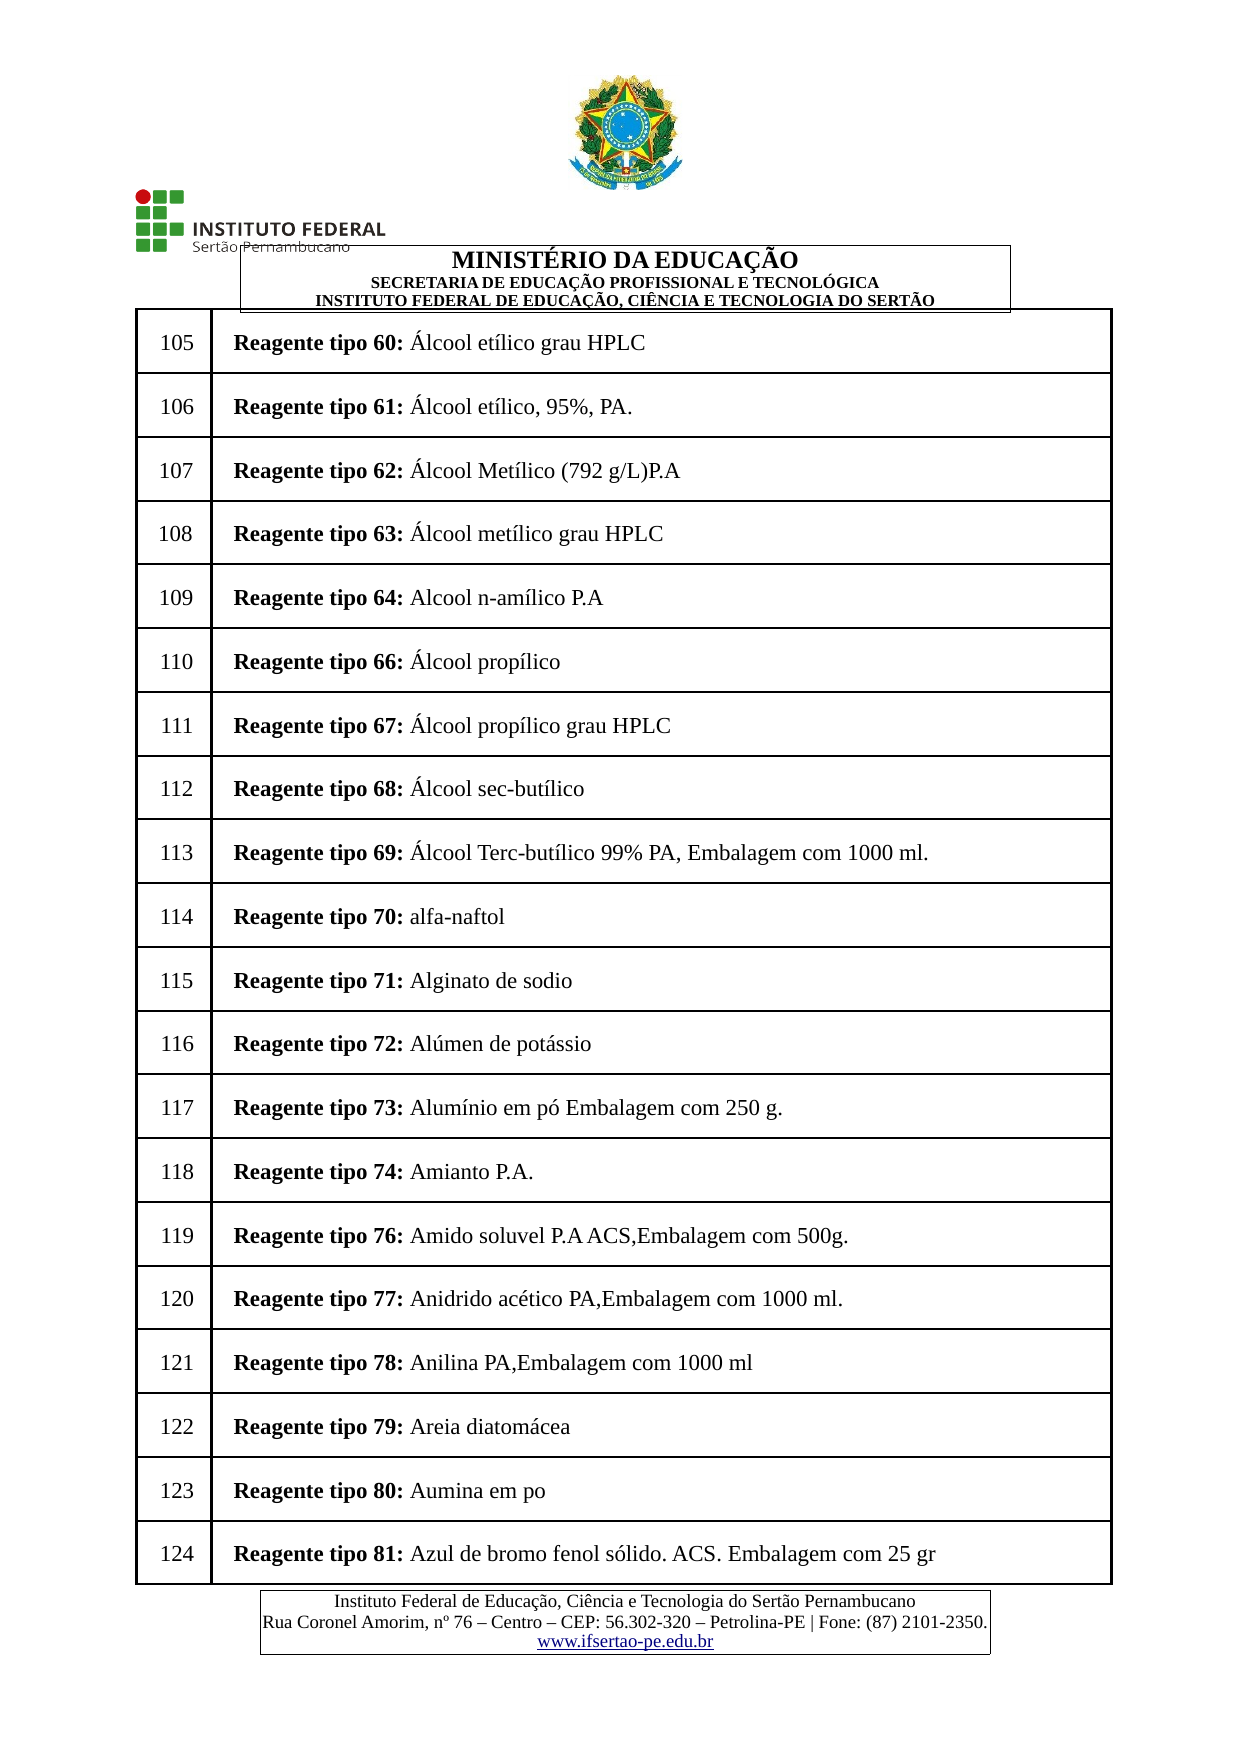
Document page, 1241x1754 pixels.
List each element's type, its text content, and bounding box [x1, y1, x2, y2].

table_cell 120 [138, 1267, 210, 1328]
table_cell Reagente tipo 80: Aumina em po [213, 1458, 1110, 1519]
table_cell 112 [138, 757, 210, 818]
table_cell Reagente tipo 76: Amido soluvel P.A ACS,Embalagem com 500g. [213, 1203, 1110, 1264]
table_cell 110 [138, 629, 210, 691]
table_cell 111 [138, 693, 210, 754]
table_cell Reagente tipo 64: Alcool n-amílico P.A [213, 565, 1110, 627]
table_cell 118 [138, 1139, 210, 1201]
table_cell Reagente tipo 72: Alúmen de potássio [213, 1012, 1110, 1073]
table_cell 116 [138, 1012, 210, 1073]
table_cell 119 [138, 1203, 210, 1264]
table_cell Reagente tipo 77: Anidrido acético PA,Embalagem com 1000 ml. [213, 1267, 1110, 1328]
table_cell Reagente tipo 61: Álcool etílico, 95%, PA. [213, 374, 1110, 436]
table_cell 123 [138, 1458, 210, 1519]
table_cell Reagente tipo 63: Álcool metílico grau HPLC [213, 502, 1110, 563]
table_cell Reagente tipo 66: Álcool propílico [213, 629, 1110, 691]
picture [135, 189, 386, 252]
table_cell 122 [138, 1394, 210, 1456]
table_cell Reagente tipo 67: Álcool propílico grau HPLC [213, 693, 1110, 754]
table_cell 108 [138, 502, 210, 563]
table_cell 107 [138, 438, 210, 499]
table_cell 113 [138, 820, 210, 882]
table_cell Reagente tipo 73: Alumínio em pó Embalagem com 250 g. [213, 1075, 1110, 1137]
table_cell Reagente tipo 70: alfa-naftol [213, 884, 1110, 946]
table_cell 105 [138, 310, 210, 372]
table_cell Reagente tipo 78: Anilina PA,Embalagem com 1000 ml [213, 1330, 1110, 1392]
table_cell 115 [138, 948, 210, 1009]
table_cell Reagente tipo 62: Álcool Metílico (792 g/L)P.A [213, 438, 1110, 499]
table_cell 124 [138, 1522, 210, 1583]
table_cell 109 [138, 565, 210, 627]
table_cell 121 [138, 1330, 210, 1392]
table_cell Reagente tipo 60: Álcool etílico grau HPLC [213, 310, 1110, 372]
table_cell Reagente tipo 71: Alginato de sodio [213, 948, 1110, 1009]
table_cell Reagente tipo 69: Álcool Terc-butílico 99% PA, Embalagem com 1000 ml. [213, 820, 1110, 882]
table_cell 114 [138, 884, 210, 946]
table_cell Reagente tipo 79: Areia diatomácea [213, 1394, 1110, 1456]
table_cell Reagente tipo 68: Álcool sec-butílico [213, 757, 1110, 818]
table_cell Reagente tipo 74: Amianto P.A. [213, 1139, 1110, 1201]
picture [568, 75, 683, 190]
table_cell 106 [138, 374, 210, 436]
table_cell 117 [138, 1075, 210, 1137]
table_cell Reagente tipo 81: Azul de bromo fenol sólido. ACS. Embalagem com 25 gr [213, 1522, 1110, 1583]
